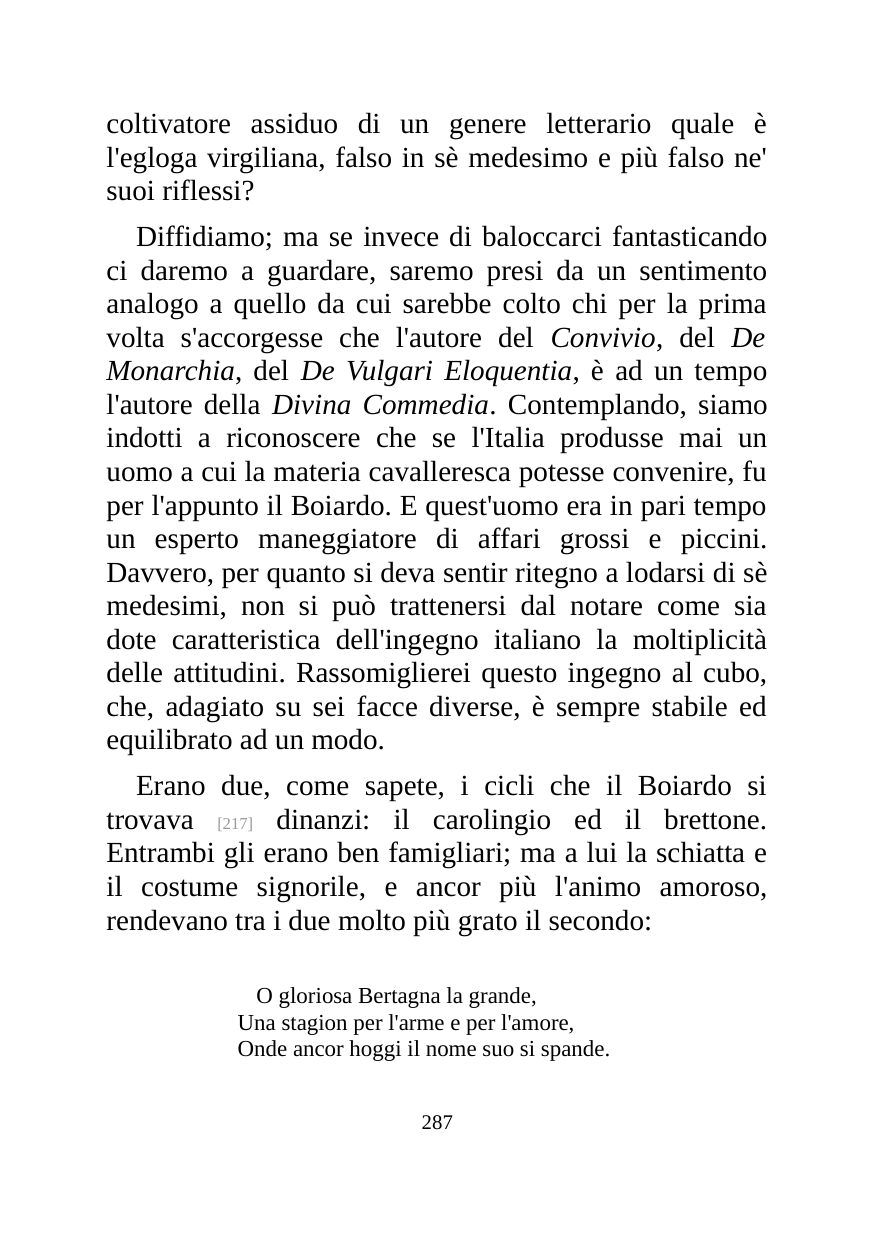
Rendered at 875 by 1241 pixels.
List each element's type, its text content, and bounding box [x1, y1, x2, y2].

text Diffidiamo; ma se invece di baloccarci fantasticando ci daremo a guardare, saremo presi da un sentimento analogo a quello da cui sarebbe colto chi per la prima volta s'accorgesse che l'autore del Convivio, del De Monarchia, del De Vulgari Eloquentia, è ad un tempo l'autore della Divina Commedia. Contemplando, siamo indotti a riconoscere che se l'Italia produsse mai un uomo a cui la materia cavalleresca potesse convenire, fu per l'appunto il Boiardo. E quest'uomo era in pari tempo un esperto maneggiatore di affari grossi e piccini. Davvero, per quanto si deva sentir ritegno a lodarsi di sè medesimi, non si può trattenersi dal notare come sia dote caratteristica dell'ingegno italiano la moltiplicità delle attitudini. Rassomiglierei questo ingegno al cubo, che, adagiato su sei facce diverse, è sempre stabile ed equilibrato ad un modo. [106, 219, 768, 756]
text Erano due, come sapete, i cicli che il Boiardo si trovava [217] dinanzi: il carolingio ed il brettone. Entrambi gli erano ben famigliari; ma a lui la schiatta e il costume signorile, e ancor più l'animo amoroso, rendevano tra i due molto più grato il secondo: [106, 768, 768, 936]
text Onde ancor hoggi il nome suo si spande. [237, 1035, 768, 1061]
text coltivatore assiduo di un genere letterario quale è l'egloga virgiliana, falso in sè medesimo e più falso ne' suoi riflessi? [106, 106, 768, 207]
text Una stagion per l'arme e per l'amore, [237, 1009, 768, 1035]
text O gloriosa Bertagna la grande, [256, 982, 768, 1009]
